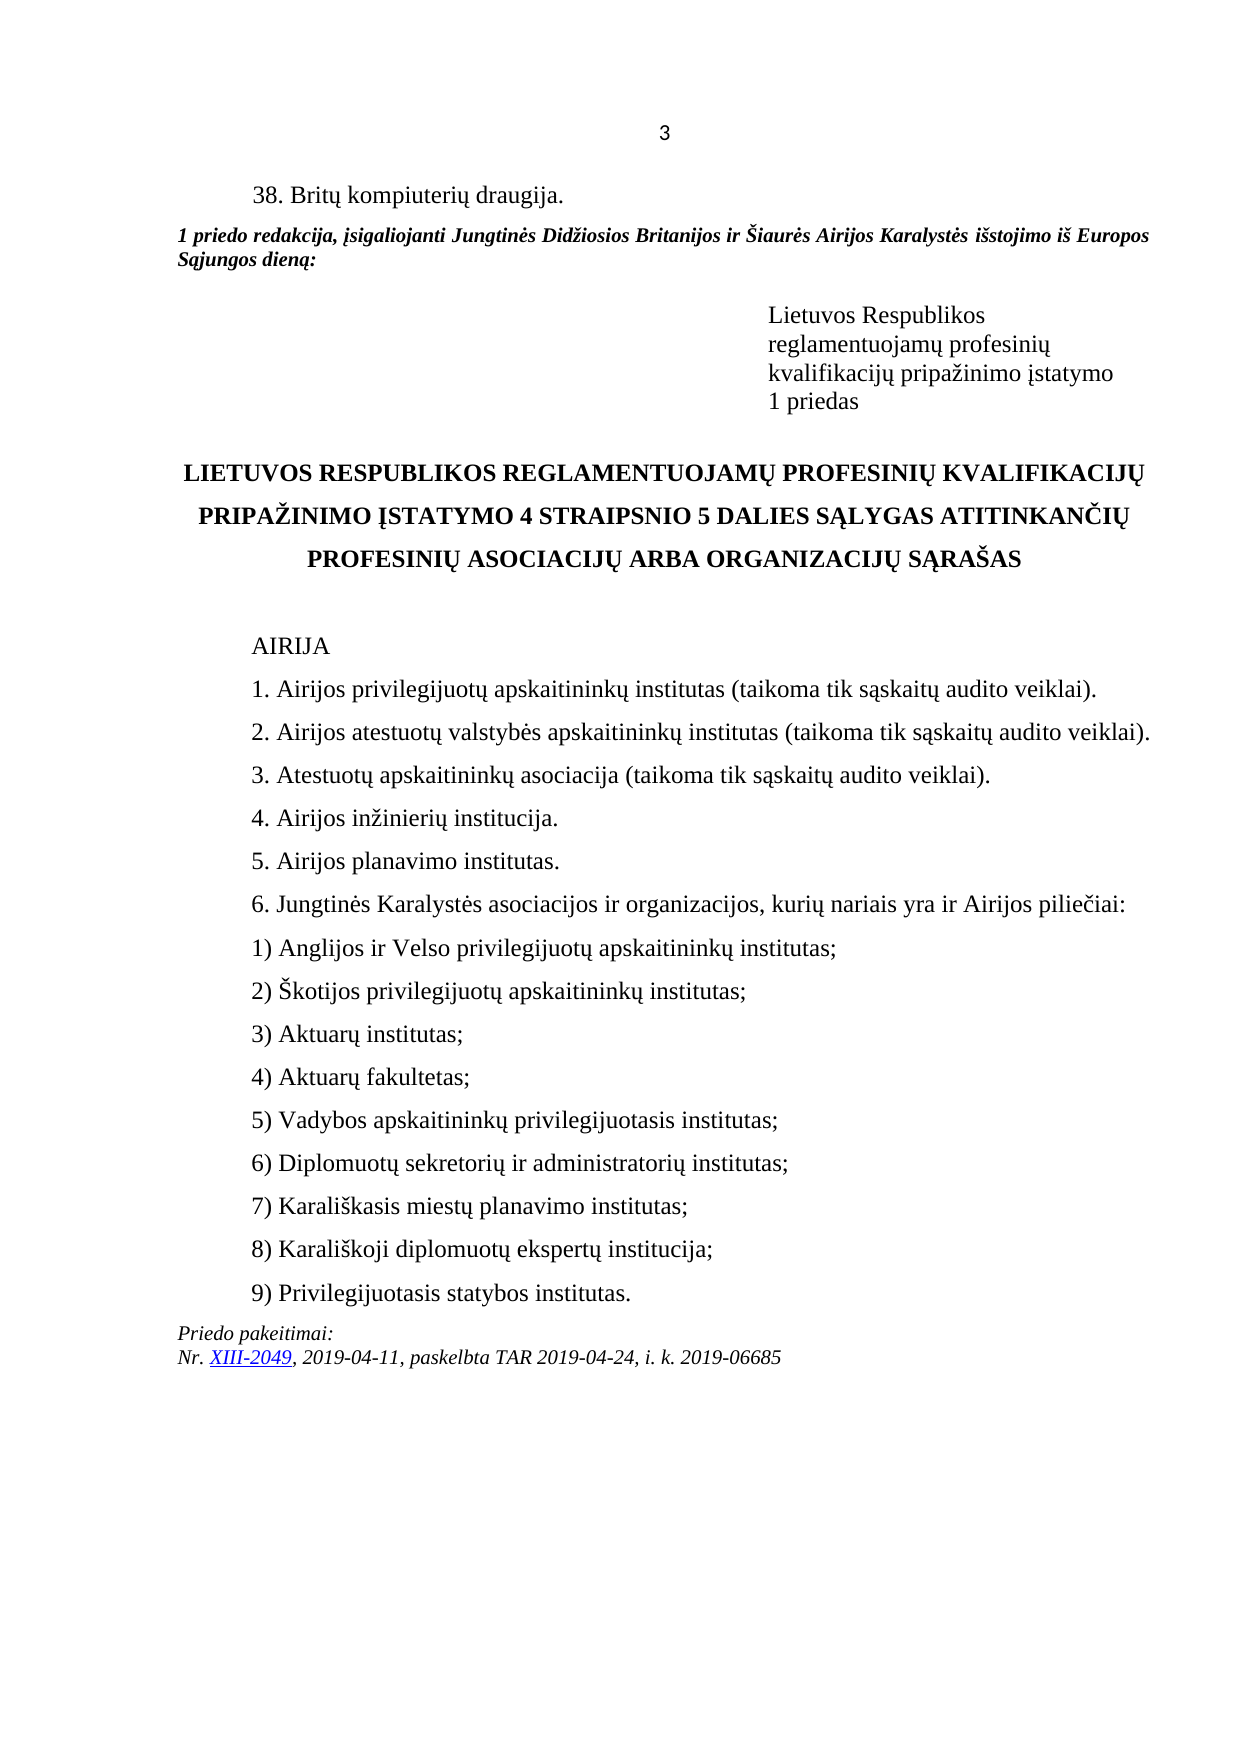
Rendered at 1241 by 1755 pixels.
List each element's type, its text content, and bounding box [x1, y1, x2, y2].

text 2) Škotijos privilegijuotų apskaitininkų institutas; [177, 976, 1152, 1004]
text 9) Privilegijuotasis statybos institutas. [177, 1278, 1152, 1306]
text 7) Karališkasis miestų planavimo institutas; [177, 1191, 1152, 1220]
text 1) Anglijos ir Velso privilegijuotų apskaitininkų institutas; [177, 933, 1152, 961]
text AIRIJA [177, 631, 1152, 659]
text Priedo pakeitimai: [177, 1321, 1152, 1345]
text 5. Airijos planavimo institutas. [177, 846, 1152, 875]
text 6) Diplomuotų sekretorių ir administratorių institutas; [177, 1148, 1152, 1177]
text Lietuvos Respublikos [177, 300, 1152, 329]
text 6. Jungtinės Karalystės asociacijos ir organizacijos, kurių nariais yra ir Airijos piliečiai: [177, 889, 1152, 918]
text 1 priedo redakcija, įsigaliojanti Jungtinės Didžiosios Britanijos ir Šiaurės Airijos Karalystės išstojimo iš Europos Sąjungos dieną: [177, 223, 1152, 271]
text 4) Aktuarų fakultetas; [177, 1062, 1152, 1091]
text reglamentuojamų profesinių [177, 329, 1152, 358]
text Nr. XIII-2049, 2019-04-11, paskelbta TAR 2019-04-24, i. k. 2019-06685 [177, 1345, 1152, 1369]
text LIETUVOS RESPUBLIKOS REGLAMENTUOJAMŲ PROFESINIŲ KVALIFIKACIJŲ PRIPAŽINIMO ĮSTATYMO 4 STRAIPSNIO 5 DALIES SĄLYGAS ATITINKANČIŲ PROFESINIŲ ASOCIACIJŲ ARBA ORGANIZACIJŲ SĄRAŠAS [177, 458, 1152, 573]
text 5) Vadybos apskaitininkų privilegijuotasis institutas; [177, 1105, 1152, 1134]
text 38. Britų kompiuterių draugija. [177, 180, 1152, 209]
text 3. Atestuotų apskaitininkų asociacija (taikoma tik sąskaitų audito veiklai). [177, 760, 1152, 789]
text kvalifikacijų pripažinimo įstatymo [177, 358, 1152, 386]
text 2. Airijos atestuotų valstybės apskaitininkų institutas (taikoma tik sąskaitų audito veiklai). [177, 717, 1152, 746]
text 1. Airijos privilegijuotų apskaitininkų institutas (taikoma tik sąskaitų audito veiklai). [177, 674, 1152, 703]
text 3) Aktuarų institutas; [177, 1019, 1152, 1048]
text 8) Karališkoji diplomuotų ekspertų institucija; [177, 1234, 1152, 1263]
text 4. Airijos inžinierių institucija. [177, 803, 1152, 832]
text 1 priedas [177, 386, 1152, 415]
